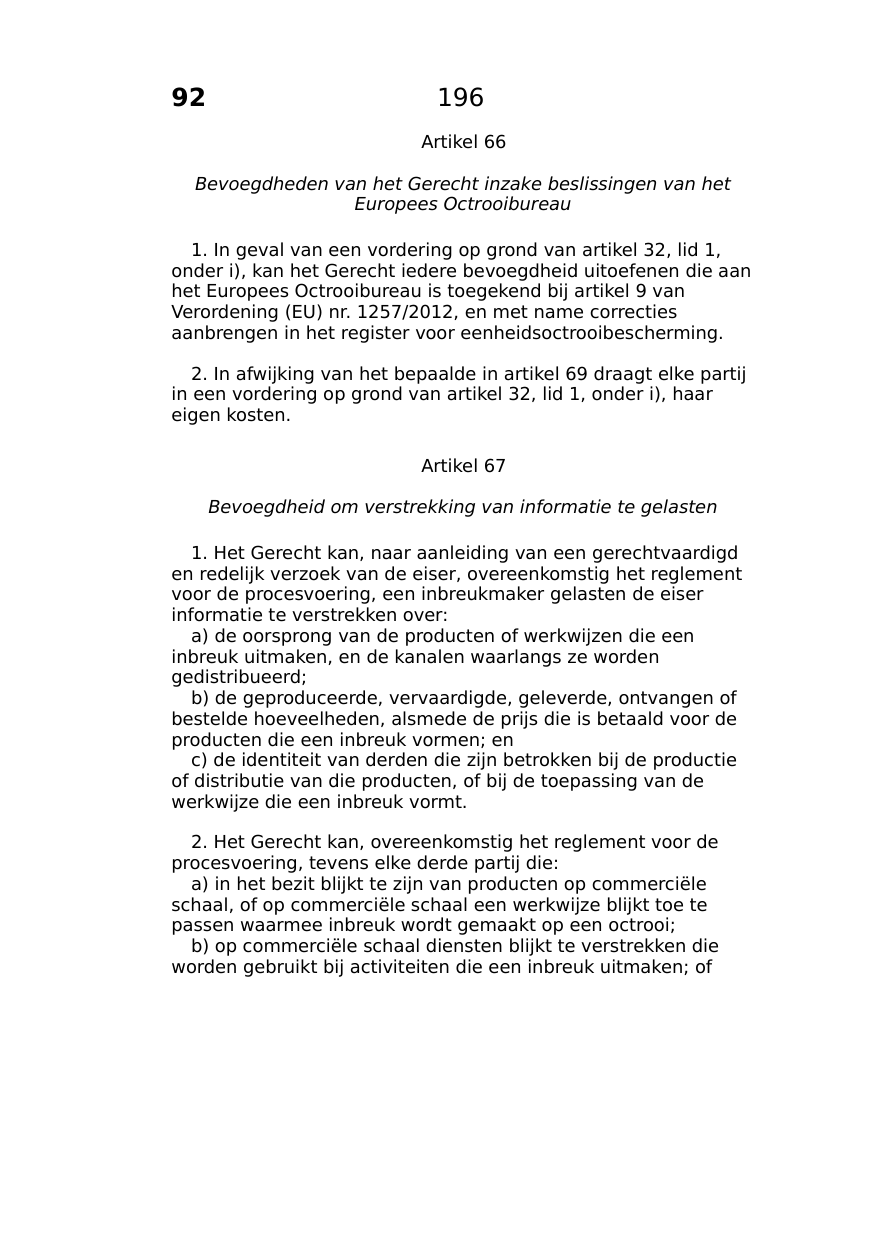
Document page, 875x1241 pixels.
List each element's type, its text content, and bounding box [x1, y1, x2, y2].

text b) de geproduceerde, vervaardigde, geleverde, ontvangen of bestelde hoeveelheden, alsmede de prijs die is betaald voor de producten die een inbreuk vormen; en [171, 688, 756, 750]
text 1. In geval van een vordering op grond van artikel 32, lid 1, onder i), kan het Gerecht iedere bevoegdheid uitoefenen die aan het Europees Octrooibureau is toegekend bij artikel 9 van Verordening (EU) nr. 1257/2012, en met name correcties aanbrengen in het register voor eenheidsoctrooibescherming. [171, 240, 756, 343]
text 2. In afwijking van het bepaalde in artikel 69 draagt elke partij in een vordering op grond van artikel 32, lid 1, onder i), haar eigen kosten. [171, 363, 756, 426]
text 2. Het Gerecht kan, overeenkomstig het reglement voor de procesvoering, tevens elke derde partij die: [171, 832, 756, 874]
text c) de identiteit van derden die zijn betrokken bij de productie of distributie van die producten, of bij de toepassing van de werkwijze die een inbreuk vormt. [171, 750, 756, 812]
text 1. Het Gerecht kan, naar aanleiding van een gerechtvaardigd en redelijk verzoek van de eiser, overeenkomstig het reglement voor de procesvoering, een inbreukmaker gelasten de eiser informatie te verstrekken over: [171, 543, 756, 626]
text a) de oorsprong van de producten of werkwijzen die een inbreuk uitmaken, en de kanalen waarlangs ze worden gedistribueerd; [171, 626, 756, 688]
text a) in het bezit blijkt te zijn van producten op commerciële schaal, of op commerciële schaal een werkwijze blijkt toe te passen waarmee inbreuk wordt gemaakt op een octrooi; [171, 874, 756, 936]
subtitle Artikel 67 Bevoegdheid om verstrekking van informatie te gelasten [171, 456, 756, 518]
text b) op commerciële schaal diensten blijkt te verstrekken die worden gebruikt bij activiteiten die een inbreuk uitmaken; of [171, 936, 756, 977]
subtitle Artikel 66 Bevoegdheden van het Gerecht inzake beslissingen van het Europees Octrooibureau [171, 132, 756, 215]
